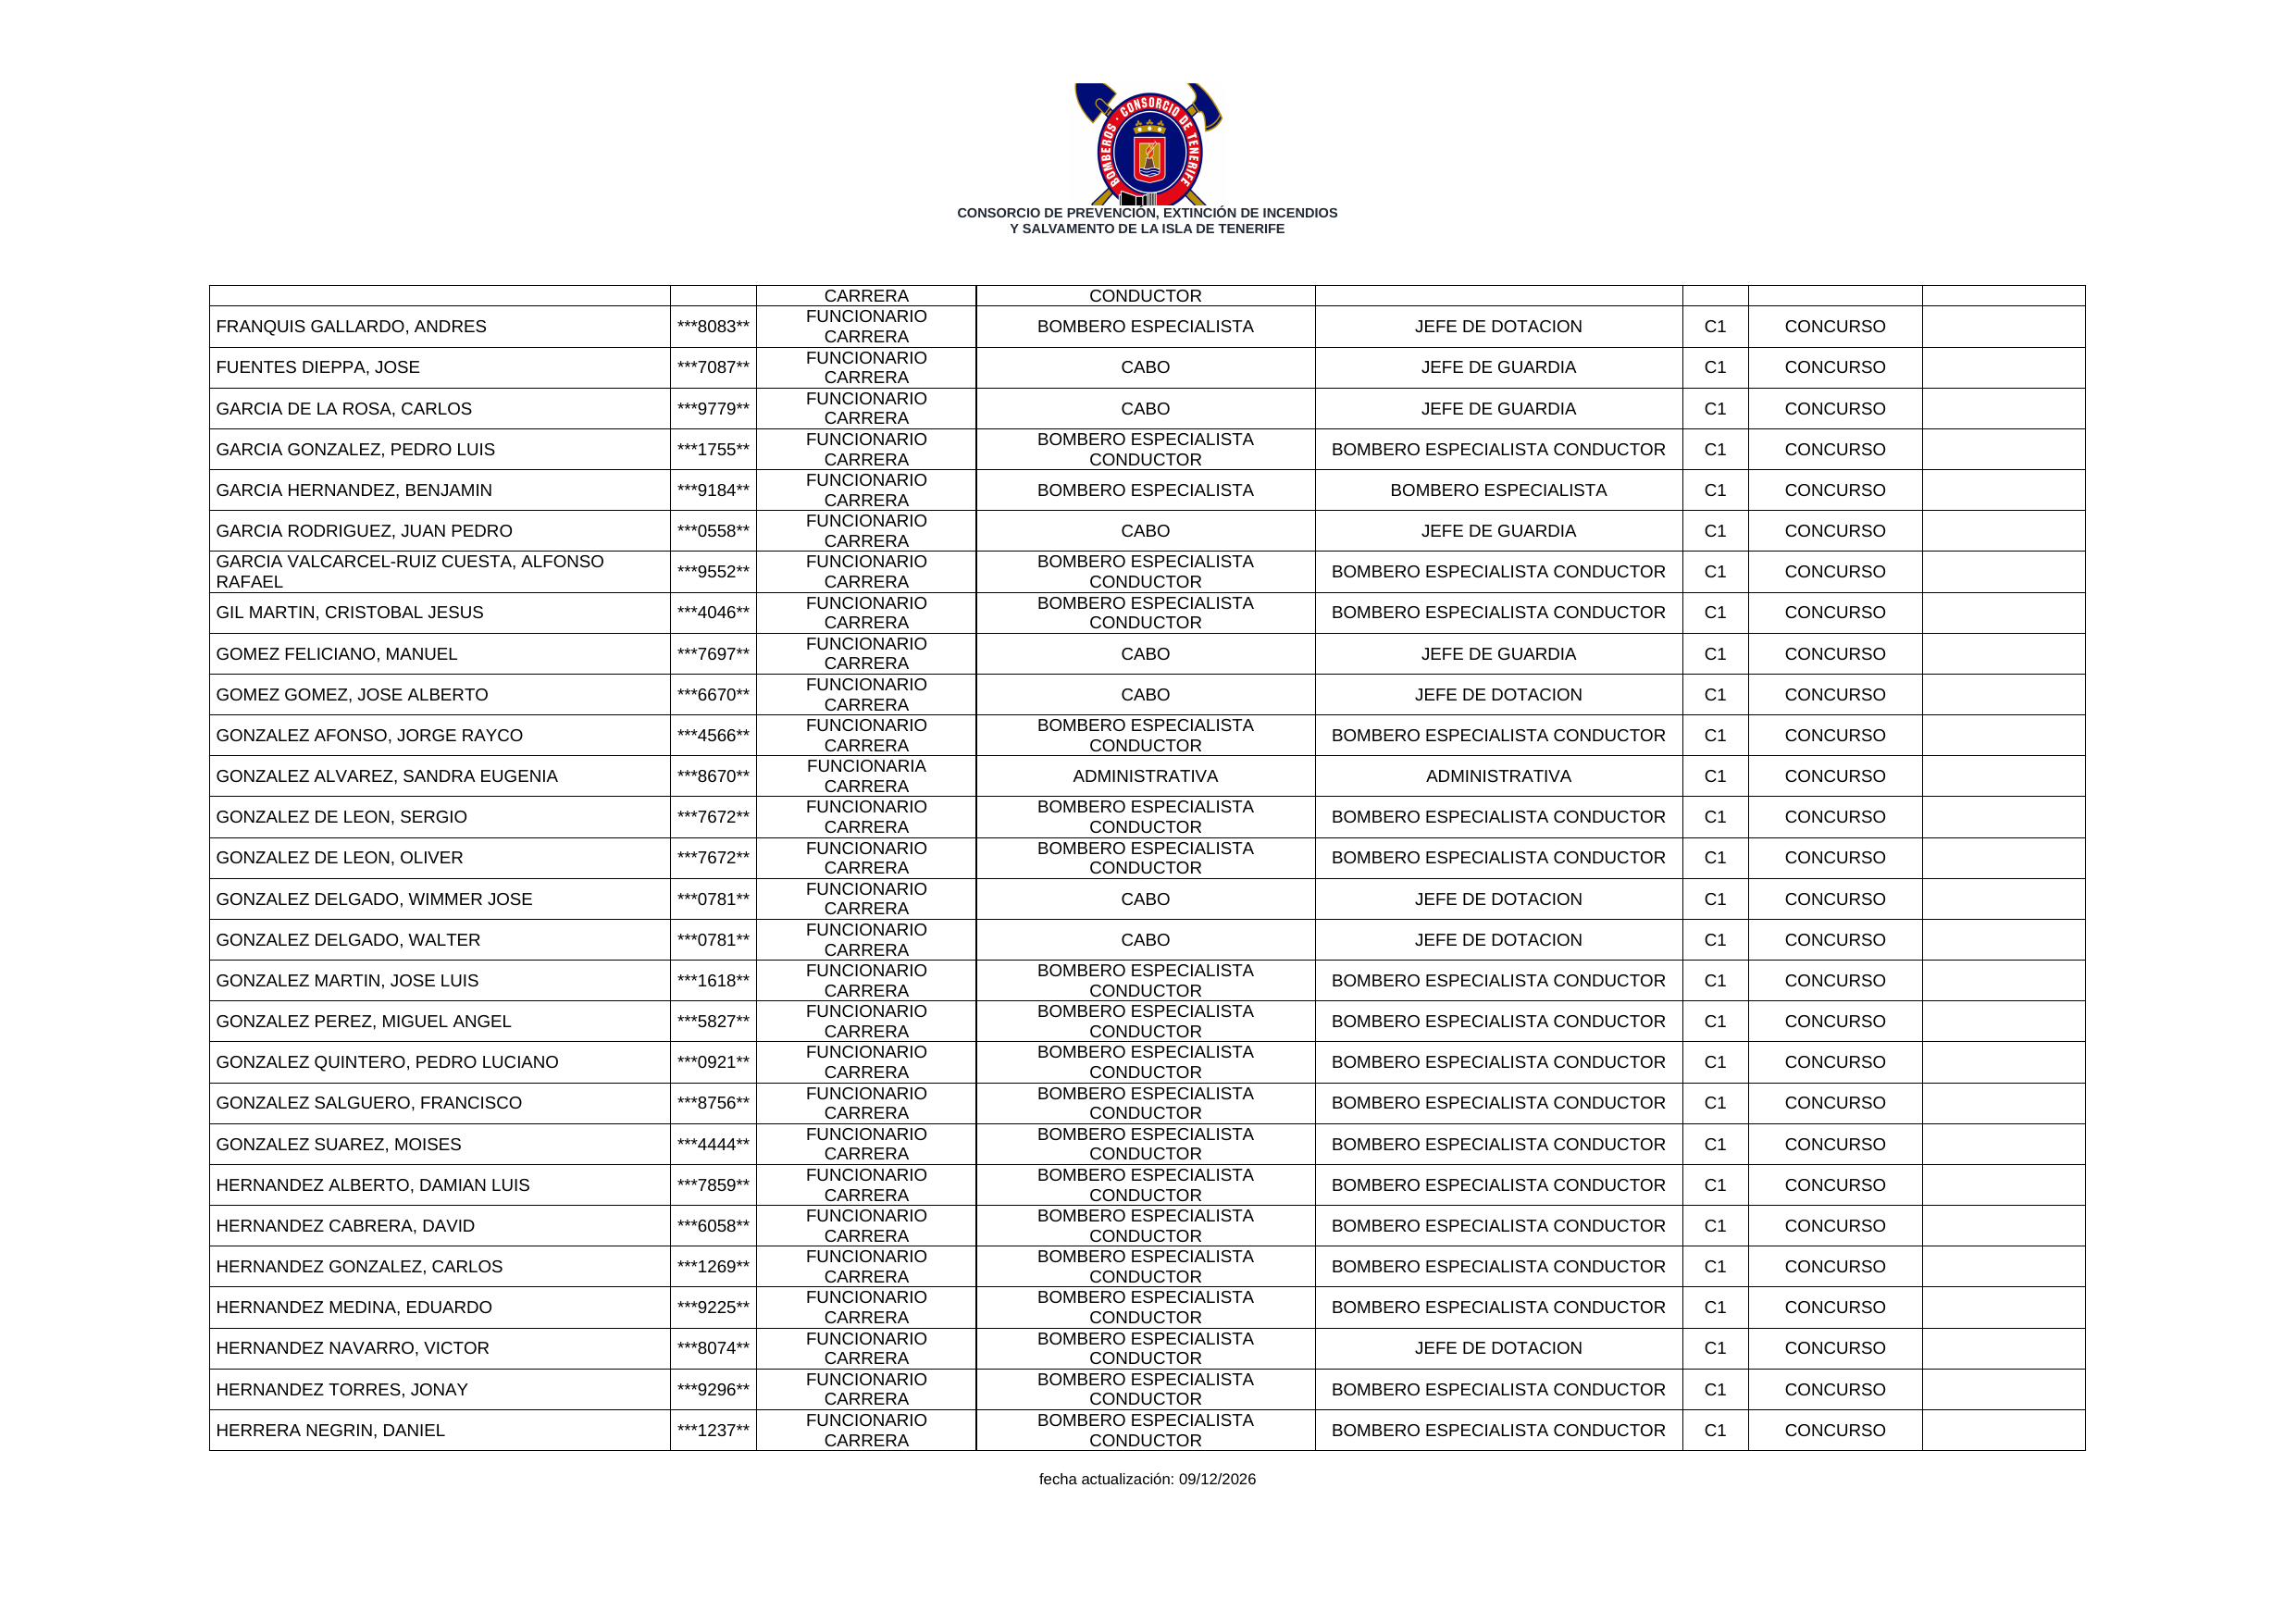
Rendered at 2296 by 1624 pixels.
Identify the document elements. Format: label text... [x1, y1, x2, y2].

table_cell FUNCIONARIO CARRERA [757, 593, 975, 633]
table_cell JEFE DE DOTACION [1316, 920, 1682, 960]
table_cell C1 [1683, 838, 1748, 878]
table_cell ***6058** [671, 1206, 756, 1246]
table_cell BOMBERO ESPECIALISTA CONDUCTOR [977, 1329, 1315, 1369]
table_cell BOMBERO ESPECIALISTA CONDUCTOR [977, 1370, 1315, 1409]
table_cell FUNCIONARIO CARRERA [757, 1165, 975, 1205]
table_cell BOMBERO ESPECIALISTA CONDUCTOR [1316, 1246, 1682, 1286]
table_cell HERNANDEZ MEDINA, EDUARDO [210, 1287, 670, 1327]
table_cell BOMBERO ESPECIALISTA CONDUCTOR [1316, 1370, 1682, 1409]
table_cell BOMBERO ESPECIALISTA CONDUCTOR [1316, 961, 1682, 1000]
table_cell C1 [1683, 797, 1748, 837]
table_cell GARCIA GONZALEZ, PEDRO LUIS [210, 429, 670, 469]
table_cell ***1618** [671, 961, 756, 1000]
table_cell CONCURSO [1749, 1001, 1922, 1041]
table_cell CABO [977, 348, 1315, 388]
table_cell C1 [1683, 1084, 1748, 1123]
table_cell [1923, 1329, 2085, 1369]
table_cell CONCURSO [1749, 306, 1922, 346]
table_cell C1 [1683, 1124, 1748, 1164]
table_cell [1923, 1370, 2085, 1409]
table_cell BOMBERO ESPECIALISTA CONDUCTOR [1316, 1287, 1682, 1327]
table_cell ***0781** [671, 879, 756, 919]
table_cell C1 [1683, 920, 1748, 960]
table_cell FUNCIONARIO CARRERA [757, 429, 975, 469]
table_cell ***1755** [671, 429, 756, 469]
table_cell CONCURSO [1749, 1084, 1922, 1123]
table_cell CONCURSO [1749, 1410, 1922, 1450]
table_cell C1 [1683, 511, 1748, 551]
table_cell BOMBERO ESPECIALISTA [977, 470, 1315, 510]
table_cell C1 [1683, 429, 1748, 469]
table_cell ***9552** [671, 552, 756, 591]
table_cell JEFE DE GUARDIA [1316, 348, 1682, 388]
table_cell CONCURSO [1749, 552, 1922, 591]
table_cell ***8074** [671, 1329, 756, 1369]
table_cell [1923, 675, 2085, 714]
table_cell [1923, 756, 2085, 796]
table_cell CONCURSO [1749, 1246, 1922, 1286]
table_cell GONZALEZ SALGUERO, FRANCISCO [210, 1084, 670, 1123]
table_cell C1 [1683, 1246, 1748, 1286]
table_cell FUNCIONARIO CARRERA [757, 348, 975, 388]
table_cell BOMBERO ESPECIALISTA CONDUCTOR [977, 1287, 1315, 1327]
table_cell BOMBERO ESPECIALISTA CONDUCTOR [977, 1165, 1315, 1205]
table_cell CONCURSO [1749, 879, 1922, 919]
table_cell CABO [977, 920, 1315, 960]
table_cell FRANQUIS GALLARDO, ANDRES [210, 306, 670, 346]
table_cell CABO [977, 511, 1315, 551]
table_cell FUNCIONARIO CARRERA [757, 552, 975, 591]
table_cell JEFE DE DOTACION [1316, 879, 1682, 919]
table_cell BOMBERO ESPECIALISTA CONDUCTOR [1316, 1042, 1682, 1082]
table_cell [1923, 1206, 2085, 1246]
table_cell [1923, 1165, 2085, 1205]
table_cell ***1237** [671, 1410, 756, 1450]
table_cell C1 [1683, 675, 1748, 714]
table_cell FUNCIONARIO CARRERA [757, 1329, 975, 1369]
table_cell FUNCIONARIO CARRERA [757, 1042, 975, 1082]
table_cell [1923, 552, 2085, 591]
table_cell BOMBERO ESPECIALISTA CONDUCTOR [1316, 552, 1682, 591]
table_cell BOMBERO ESPECIALISTA CONDUCTOR [977, 961, 1315, 1000]
table_cell FUNCIONARIA CARRERA [757, 756, 975, 796]
table_cell C1 [1683, 306, 1748, 346]
table_cell HERRERA NEGRIN, DANIEL [210, 1410, 670, 1450]
table_cell GONZALEZ DELGADO, WALTER [210, 920, 670, 960]
table_cell ***7697** [671, 634, 756, 674]
table_cell HERNANDEZ NAVARRO, VICTOR [210, 1329, 670, 1369]
table_cell HERNANDEZ TORRES, JONAY [210, 1370, 670, 1409]
table_cell CONCURSO [1749, 348, 1922, 388]
table_cell [1923, 1001, 2085, 1041]
table_cell ***9184** [671, 470, 756, 510]
table_cell CABO [977, 675, 1315, 714]
table_cell JEFE DE GUARDIA [1316, 511, 1682, 551]
table_cell BOMBERO ESPECIALISTA CONDUCTOR [977, 1246, 1315, 1286]
table_cell BOMBERO ESPECIALISTA CONDUCTOR [977, 1001, 1315, 1041]
table_cell [1923, 1410, 2085, 1450]
table_cell CONCURSO [1749, 1287, 1922, 1327]
table_cell ***7859** [671, 1165, 756, 1205]
table_cell [1923, 593, 2085, 633]
table_cell CONCURSO [1749, 675, 1922, 714]
table_cell CONCURSO [1749, 1165, 1922, 1205]
table_cell [1923, 797, 2085, 837]
table_cell C1 [1683, 389, 1748, 428]
table_cell BOMBERO ESPECIALISTA CONDUCTOR [1316, 593, 1682, 633]
table_cell C1 [1683, 1001, 1748, 1041]
table_cell FUENTES DIEPPA, JOSE [210, 348, 670, 388]
table_cell [1923, 1042, 2085, 1082]
table_cell [1923, 715, 2085, 755]
table_cell GONZALEZ DE LEON, OLIVER [210, 838, 670, 878]
table_cell CONCURSO [1749, 715, 1922, 755]
table_cell CONCURSO [1749, 429, 1922, 469]
table_cell FUNCIONARIO CARRERA [757, 1287, 975, 1327]
table_cell CONCURSO [1749, 634, 1922, 674]
table_cell GONZALEZ MARTIN, JOSE LUIS [210, 961, 670, 1000]
table_cell [1923, 920, 2085, 960]
table_cell GARCIA VALCARCEL-RUIZ CUESTA, ALFONSO RAFAEL [210, 552, 670, 591]
table_cell GOMEZ FELICIANO, MANUEL [210, 634, 670, 674]
table_cell [1923, 634, 2085, 674]
table_cell [1923, 348, 2085, 388]
table_cell [1923, 961, 2085, 1000]
table_cell BOMBERO ESPECIALISTA CONDUCTOR [1316, 1084, 1682, 1123]
table_cell C1 [1683, 961, 1748, 1000]
table_cell ***0558** [671, 511, 756, 551]
table_cell GARCIA DE LA ROSA, CARLOS [210, 389, 670, 428]
table_cell C1 [1683, 1206, 1748, 1246]
table_cell ADMINISTRATIVA [977, 756, 1315, 796]
table_cell BOMBERO ESPECIALISTA CONDUCTOR [977, 1124, 1315, 1164]
table_cell ***9296** [671, 1370, 756, 1409]
table_cell [1923, 1287, 2085, 1327]
table_cell BOMBERO ESPECIALISTA CONDUCTOR [977, 838, 1315, 878]
table_cell BOMBERO ESPECIALISTA CONDUCTOR [977, 1410, 1315, 1450]
table_cell BOMBERO ESPECIALISTA CONDUCTOR [977, 1042, 1315, 1082]
table_cell CONCURSO [1749, 511, 1922, 551]
table_cell FUNCIONARIO CARRERA [757, 797, 975, 837]
table_cell BOMBERO ESPECIALISTA CONDUCTOR [1316, 1124, 1682, 1164]
table_cell GARCIA HERNANDEZ, BENJAMIN [210, 470, 670, 510]
table_cell [1923, 838, 2085, 878]
table_cell BOMBERO ESPECIALISTA CONDUCTOR [977, 1084, 1315, 1123]
table_cell ***7672** [671, 797, 756, 837]
table_cell GONZALEZ DE LEON, SERGIO [210, 797, 670, 837]
table_cell GOMEZ GOMEZ, JOSE ALBERTO [210, 675, 670, 714]
table_cell [1749, 286, 1922, 305]
table_cell [1923, 1084, 2085, 1123]
table_cell CONCURSO [1749, 797, 1922, 837]
table_cell CONCURSO [1749, 593, 1922, 633]
table_cell [1923, 306, 2085, 346]
table_cell ***6670** [671, 675, 756, 714]
table_cell BOMBERO ESPECIALISTA CONDUCTOR [977, 797, 1315, 837]
table_cell GONZALEZ SUAREZ, MOISES [210, 1124, 670, 1164]
table_cell [1683, 286, 1748, 305]
table_cell ***4444** [671, 1124, 756, 1164]
table_cell C1 [1683, 1287, 1748, 1327]
table_cell ***4046** [671, 593, 756, 633]
table_cell CABO [977, 389, 1315, 428]
table_cell [1923, 1246, 2085, 1286]
table_cell CONCURSO [1749, 920, 1922, 960]
table_cell CONCURSO [1749, 756, 1922, 796]
table_cell FUNCIONARIO CARRERA [757, 961, 975, 1000]
table_cell BOMBERO ESPECIALISTA CONDUCTOR [1316, 838, 1682, 878]
table_cell [671, 286, 756, 305]
table_cell [1923, 1124, 2085, 1164]
table_cell ***0921** [671, 1042, 756, 1082]
table_cell BOMBERO ESPECIALISTA CONDUCTOR [1316, 1165, 1682, 1205]
table_cell ***9779** [671, 389, 756, 428]
table_cell [210, 286, 670, 305]
table_cell FUNCIONARIO CARRERA [757, 1001, 975, 1041]
table_cell ***0781** [671, 920, 756, 960]
table_cell CONCURSO [1749, 1370, 1922, 1409]
table_cell GONZALEZ QUINTERO, PEDRO LUCIANO [210, 1042, 670, 1082]
table_cell ***8670** [671, 756, 756, 796]
table_cell JEFE DE DOTACION [1316, 306, 1682, 346]
table_cell GONZALEZ DELGADO, WIMMER JOSE [210, 879, 670, 919]
table_cell CABO [977, 879, 1315, 919]
table_cell [1923, 511, 2085, 551]
table_cell BOMBERO ESPECIALISTA CONDUCTOR [1316, 715, 1682, 755]
table_cell GARCIA RODRIGUEZ, JUAN PEDRO [210, 511, 670, 551]
table_cell FUNCIONARIO CARRERA [757, 1084, 975, 1123]
table_cell CONCURSO [1749, 1042, 1922, 1082]
table_cell BOMBERO ESPECIALISTA CONDUCTOR [1316, 1001, 1682, 1041]
table_cell GONZALEZ PEREZ, MIGUEL ANGEL [210, 1001, 670, 1041]
table_cell ***1269** [671, 1246, 756, 1286]
table_cell JEFE DE GUARDIA [1316, 389, 1682, 428]
table_cell BOMBERO ESPECIALISTA CONDUCTOR [977, 552, 1315, 591]
table_cell BOMBERO ESPECIALISTA [977, 306, 1315, 346]
table_cell FUNCIONARIO CARRERA [757, 1206, 975, 1246]
table_cell JEFE DE DOTACION [1316, 675, 1682, 714]
table_cell ***7672** [671, 838, 756, 878]
table_cell [1923, 879, 2085, 919]
table_cell HERNANDEZ GONZALEZ, CARLOS [210, 1246, 670, 1286]
table_cell ***8756** [671, 1084, 756, 1123]
table_cell FUNCIONARIO CARRERA [757, 715, 975, 755]
table_cell C1 [1683, 715, 1748, 755]
table_cell JEFE DE GUARDIA [1316, 634, 1682, 674]
table_cell BOMBERO ESPECIALISTA CONDUCTOR [1316, 1206, 1682, 1246]
table_cell FUNCIONARIO CARRERA [757, 634, 975, 674]
table_cell FUNCIONARIO CARRERA [757, 920, 975, 960]
table_cell CONCURSO [1749, 1124, 1922, 1164]
table_cell ***7087** [671, 348, 756, 388]
table_cell C1 [1683, 348, 1748, 388]
table_cell C1 [1683, 1165, 1748, 1205]
table_cell ADMINISTRATIVA [1316, 756, 1682, 796]
table_cell HERNANDEZ ALBERTO, DAMIAN LUIS [210, 1165, 670, 1205]
table_cell GONZALEZ ALVAREZ, SANDRA EUGENIA [210, 756, 670, 796]
table_cell FUNCIONARIO CARRERA [757, 1124, 975, 1164]
table_cell CONCURSO [1749, 1329, 1922, 1369]
table_cell FUNCIONARIO CARRERA [757, 879, 975, 919]
table_cell FUNCIONARIO CARRERA [757, 389, 975, 428]
table_cell ***5827** [671, 1001, 756, 1041]
table_cell FUNCIONARIO CARRERA [757, 511, 975, 551]
table_cell FUNCIONARIO CARRERA [757, 306, 975, 346]
table_cell FUNCIONARIO CARRERA [757, 1246, 975, 1286]
table_cell GONZALEZ AFONSO, JORGE RAYCO [210, 715, 670, 755]
table_cell C1 [1683, 756, 1748, 796]
table_cell CONCURSO [1749, 838, 1922, 878]
table_cell FUNCIONARIO CARRERA [757, 470, 975, 510]
table_cell C1 [1683, 1410, 1748, 1450]
table_cell CONDUCTOR [977, 286, 1315, 305]
table_cell FUNCIONARIO CARRERA [757, 1370, 975, 1409]
table_cell BOMBERO ESPECIALISTA CONDUCTOR [977, 429, 1315, 469]
table_cell C1 [1683, 593, 1748, 633]
table_cell CONCURSO [1749, 470, 1922, 510]
table_cell [1923, 429, 2085, 469]
table_cell C1 [1683, 1370, 1748, 1409]
table_cell ***4566** [671, 715, 756, 755]
table_cell CABO [977, 634, 1315, 674]
table_cell BOMBERO ESPECIALISTA CONDUCTOR [977, 593, 1315, 633]
table_cell JEFE DE DOTACION [1316, 1329, 1682, 1369]
table_cell [1923, 286, 2085, 305]
table_cell C1 [1683, 552, 1748, 591]
table_cell C1 [1683, 1042, 1748, 1082]
table_cell CONCURSO [1749, 1206, 1922, 1246]
table_cell FUNCIONARIO CARRERA [757, 1410, 975, 1450]
table_cell ***8083** [671, 306, 756, 346]
table_cell CONCURSO [1749, 961, 1922, 1000]
table_cell CARRERA [757, 286, 975, 305]
table_cell C1 [1683, 634, 1748, 674]
table_cell BOMBERO ESPECIALISTA [1316, 470, 1682, 510]
table_cell BOMBERO ESPECIALISTA CONDUCTOR [977, 1206, 1315, 1246]
table_cell BOMBERO ESPECIALISTA CONDUCTOR [977, 715, 1315, 755]
table_cell BOMBERO ESPECIALISTA CONDUCTOR [1316, 429, 1682, 469]
table_cell C1 [1683, 1329, 1748, 1369]
table_cell C1 [1683, 470, 1748, 510]
table_cell [1923, 470, 2085, 510]
table_cell GIL MARTIN, CRISTOBAL JESUS [210, 593, 670, 633]
table_cell [1923, 389, 2085, 428]
table_cell ***9225** [671, 1287, 756, 1327]
table_cell C1 [1683, 879, 1748, 919]
table_cell HERNANDEZ CABRERA, DAVID [210, 1206, 670, 1246]
table_cell CONCURSO [1749, 389, 1922, 428]
table_cell FUNCIONARIO CARRERA [757, 838, 975, 878]
table_cell BOMBERO ESPECIALISTA CONDUCTOR [1316, 1410, 1682, 1450]
table_cell FUNCIONARIO CARRERA [757, 675, 975, 714]
table_cell BOMBERO ESPECIALISTA CONDUCTOR [1316, 797, 1682, 837]
table_cell [1316, 286, 1682, 305]
